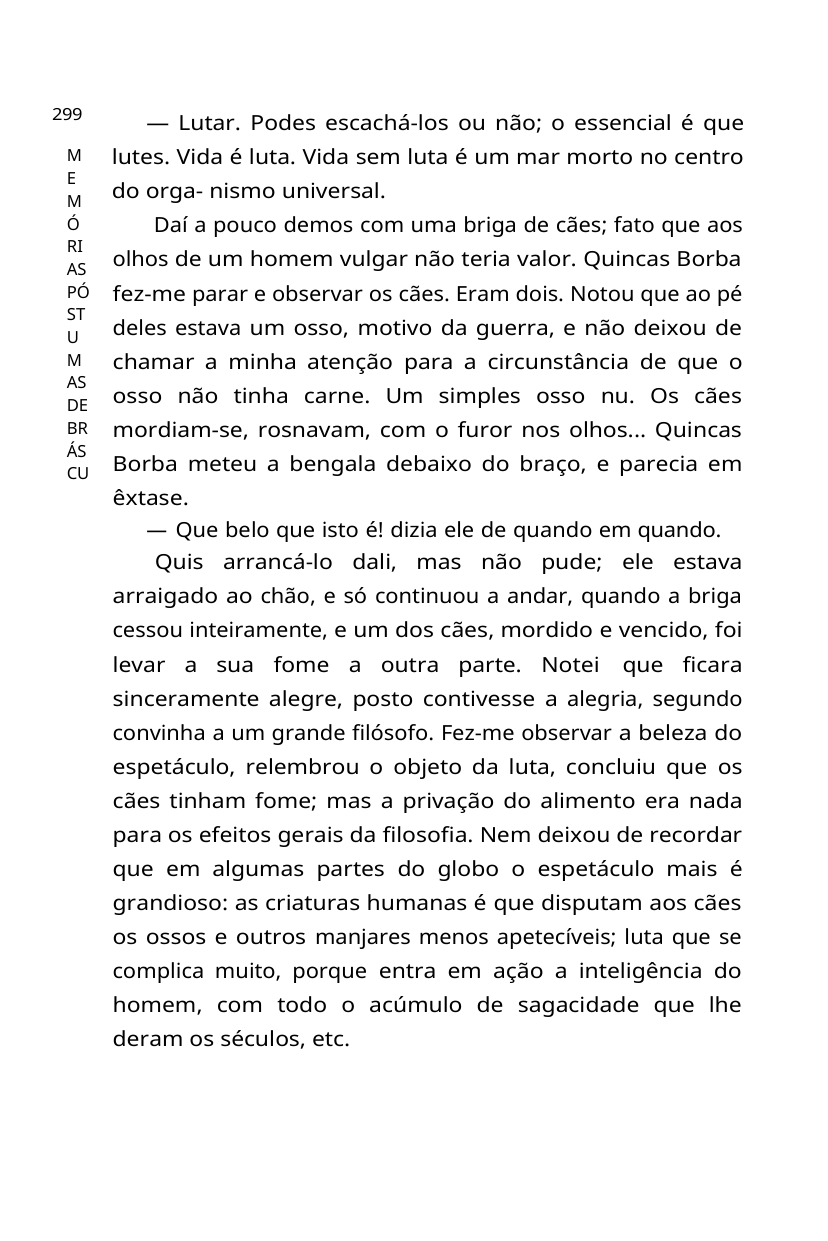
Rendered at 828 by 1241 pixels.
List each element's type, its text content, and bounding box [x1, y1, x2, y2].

text MEMÓRIAS PÓSTUMAS DE BRÁS CUBAS [67, 144, 90, 483]
text Quis arrancá-lo dali, mas não pude; ele estava arraigado ao chão, e só continuou a andar, quando a briga cessou inteiramente, e um dos cães, mordido e vencido, foi levar a sua fome a outra parte. Notei que ficara sinceramente alegre, posto contivesse a alegria, segundo convinha a um grande filósofo. Fez-me observar a beleza do espetáculo, relembrou o objeto da luta, concluiu que os cães tinham fome; mas a privação do alimento era nada para os efeitos gerais da filosofia. Nem deixou de recordar que em algumas partes do globo o espetáculo mais é grandioso: as criaturas humanas é que disputam aos cães os ossos e outros manjares menos apetecíveis; luta que se complica muito, porque entra em ação a inteligência do homem, com todo o acúmulo de sagacidade que lhe deram os séculos, etc. [112, 547, 742, 1053]
list Que belo que isto é! dizia ele de quando em quando. [146, 517, 787, 542]
text 299 — Lutar. Podes escachá-los ou não; o essencial é que lutes. Vida é luta. Vida sem luta é um mar morto no centro do orga- nismo universal. [52, 103, 745, 483]
text Daí a pouco demos com uma briga de cães; fato que aos olhos de um homem vulgar não teria valor. Quincas Borba fez-me parar e observar os cães. Eram dois. Notou que ao pé deles estava um osso, motivo da guerra, e não deixou de chamar a minha atenção para a circunstância de que o osso não tinha carne. Um simples osso nu. Os cães mordiam-se, rosnavam, com o furor nos olhos... Quincas Borba meteu a bengala debaixo do braço, e parecia em êxtase. [112, 211, 743, 511]
